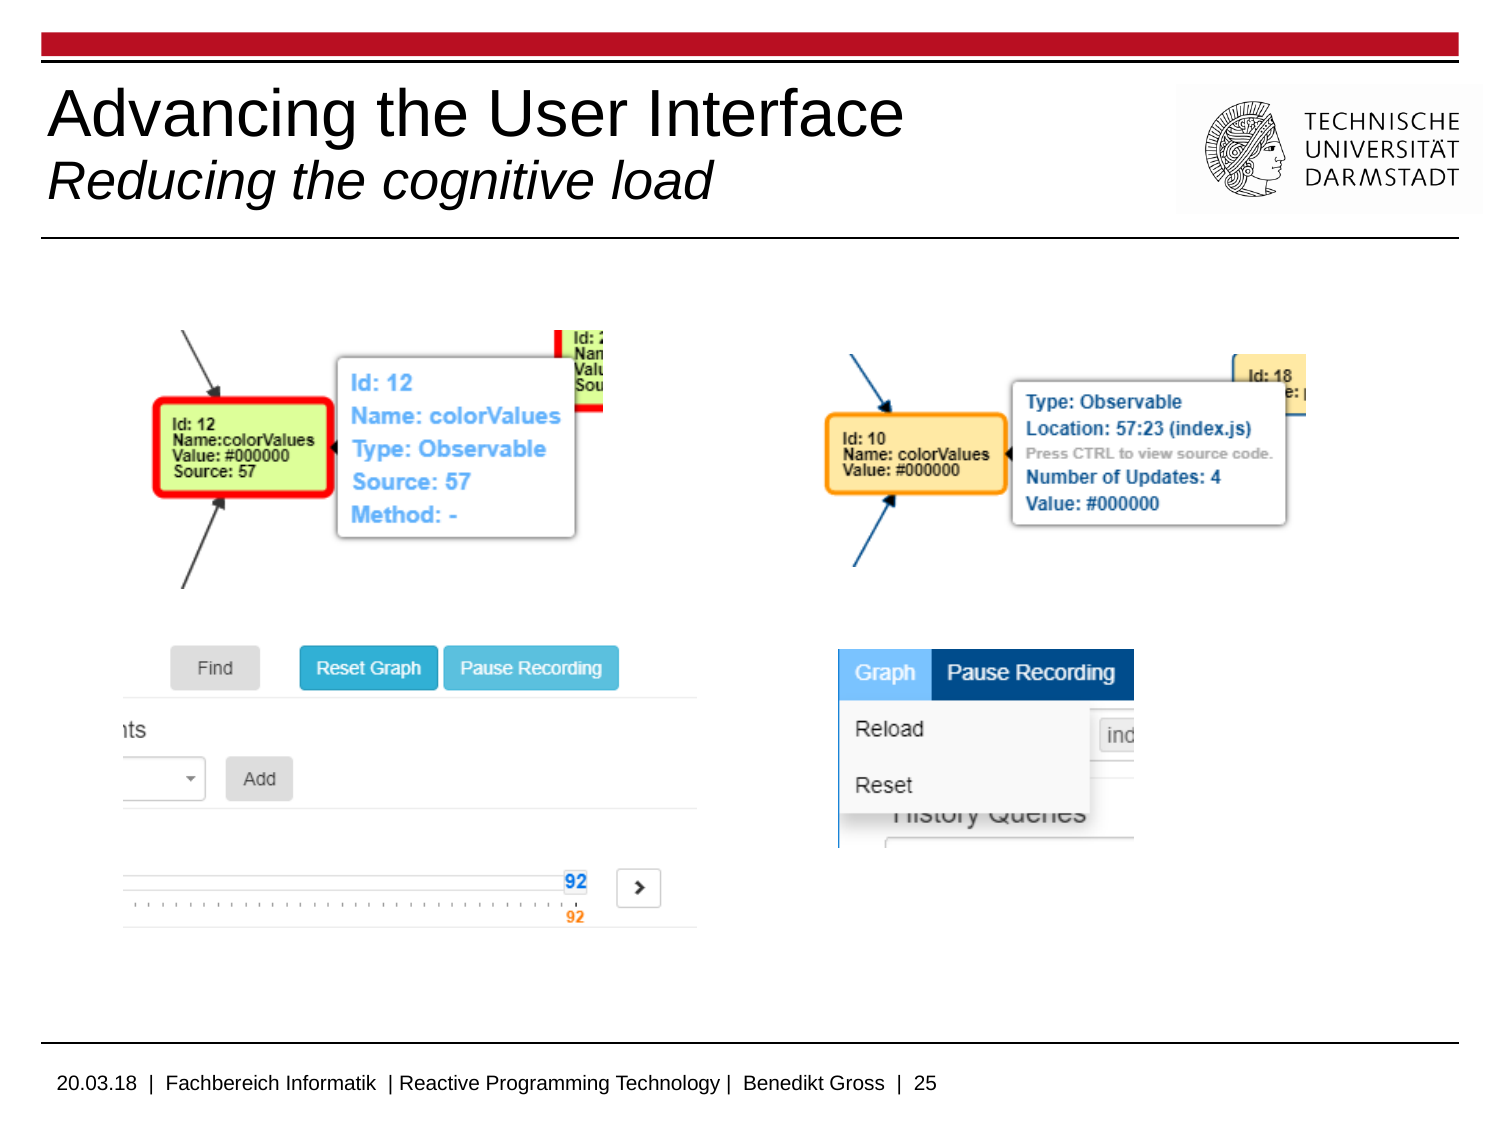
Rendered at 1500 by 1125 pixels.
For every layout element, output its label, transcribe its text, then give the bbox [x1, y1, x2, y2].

picture [123, 614, 697, 928]
picture [811, 354, 1306, 567]
picture [128, 330, 603, 589]
picture [838, 649, 1134, 848]
title Advancing the User Interface Reducing the cognitive load [47, 68, 1137, 219]
